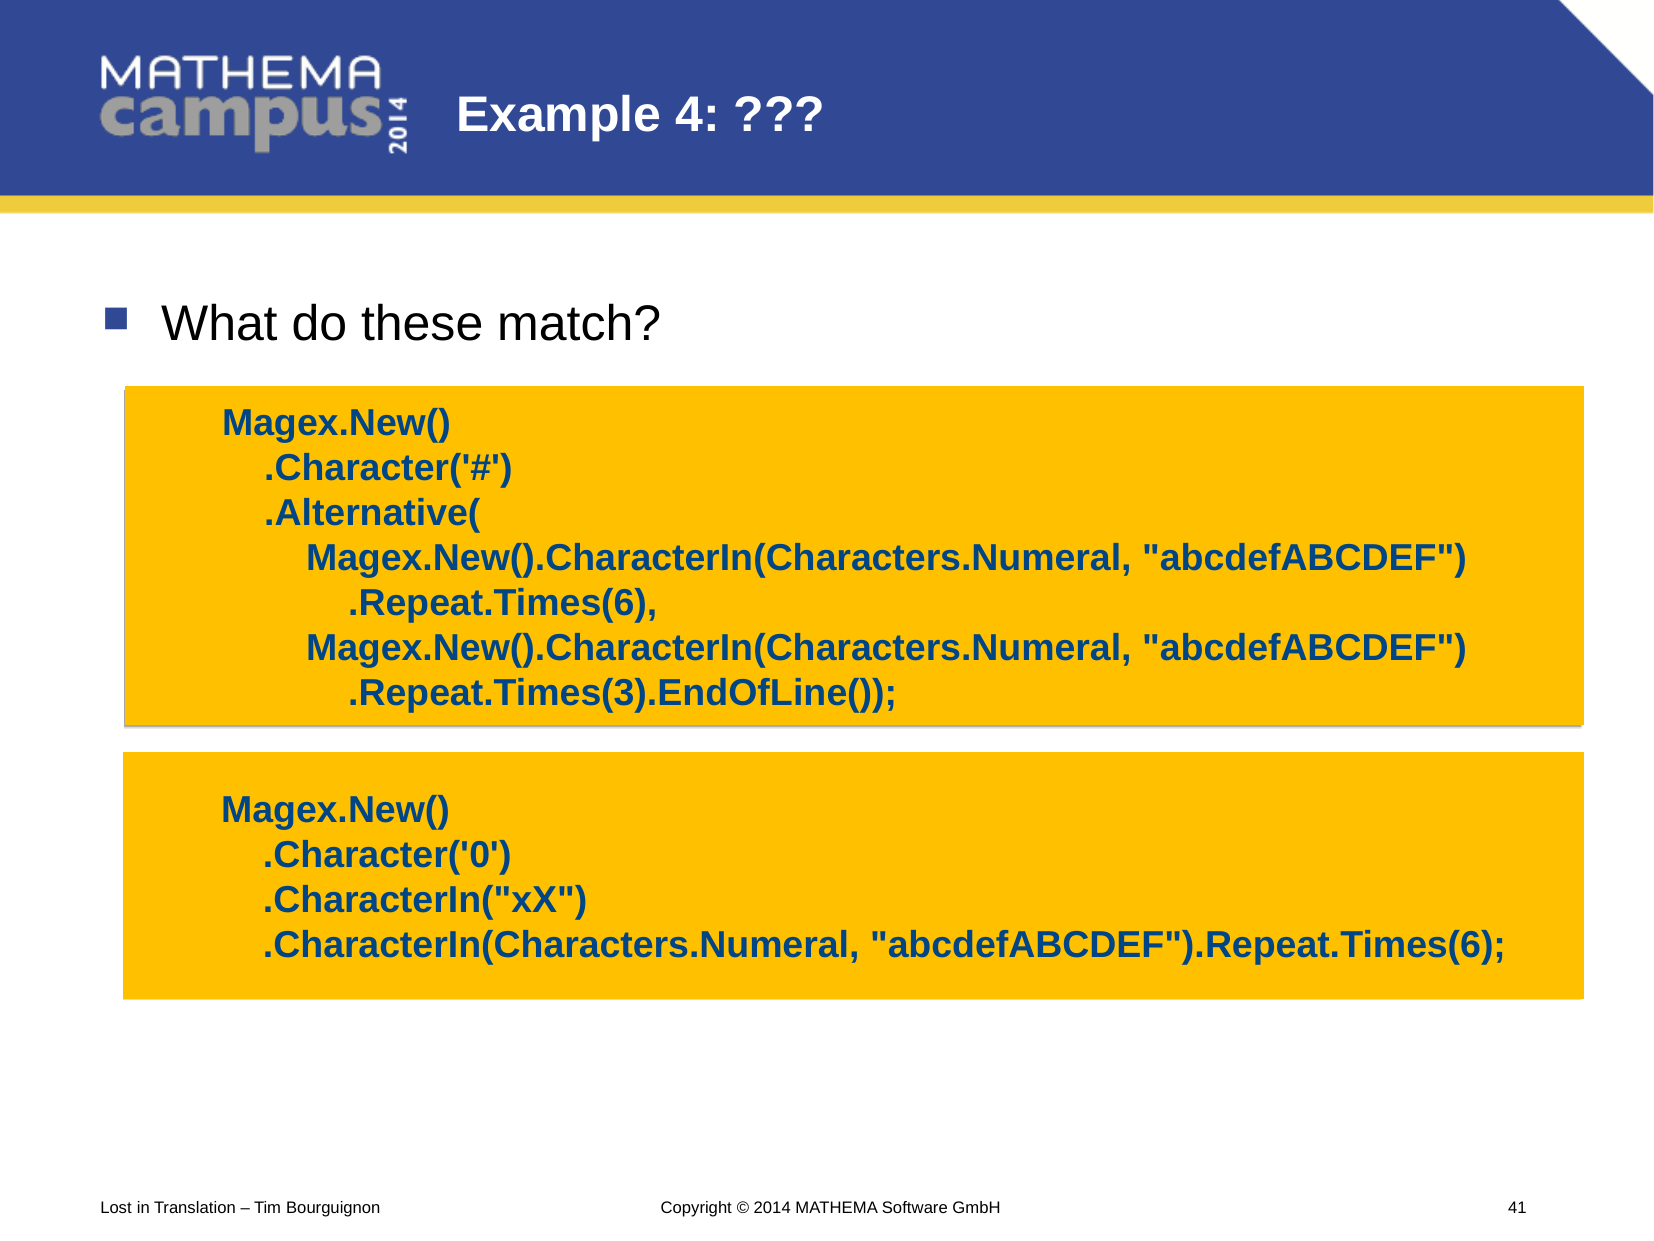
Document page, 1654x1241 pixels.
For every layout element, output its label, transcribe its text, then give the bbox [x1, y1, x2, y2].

list What do these match? [101, 295, 1528, 1139]
title Example 4: ??? [456, 68, 1528, 160]
text_box Magex.New() .Character('#') .Alternative( Magex.New().CharacterIn(Characters.Numeral, "abcdefABCDEF") .Repeat.Times(6), Magex.New().CharacterIn(Characters.Numeral, "abcdefABCDEF") .Repeat.Times(3).EndOfLine()); [125, 386, 1584, 725]
text_box Magex.New() .Character('0') .CharacterIn("xX") .CharacterIn(Characters.Numeral, "abcdefABCDEF").Repeat.Times(6); [123, 752, 1584, 999]
picture [0, 0, 1654, 217]
